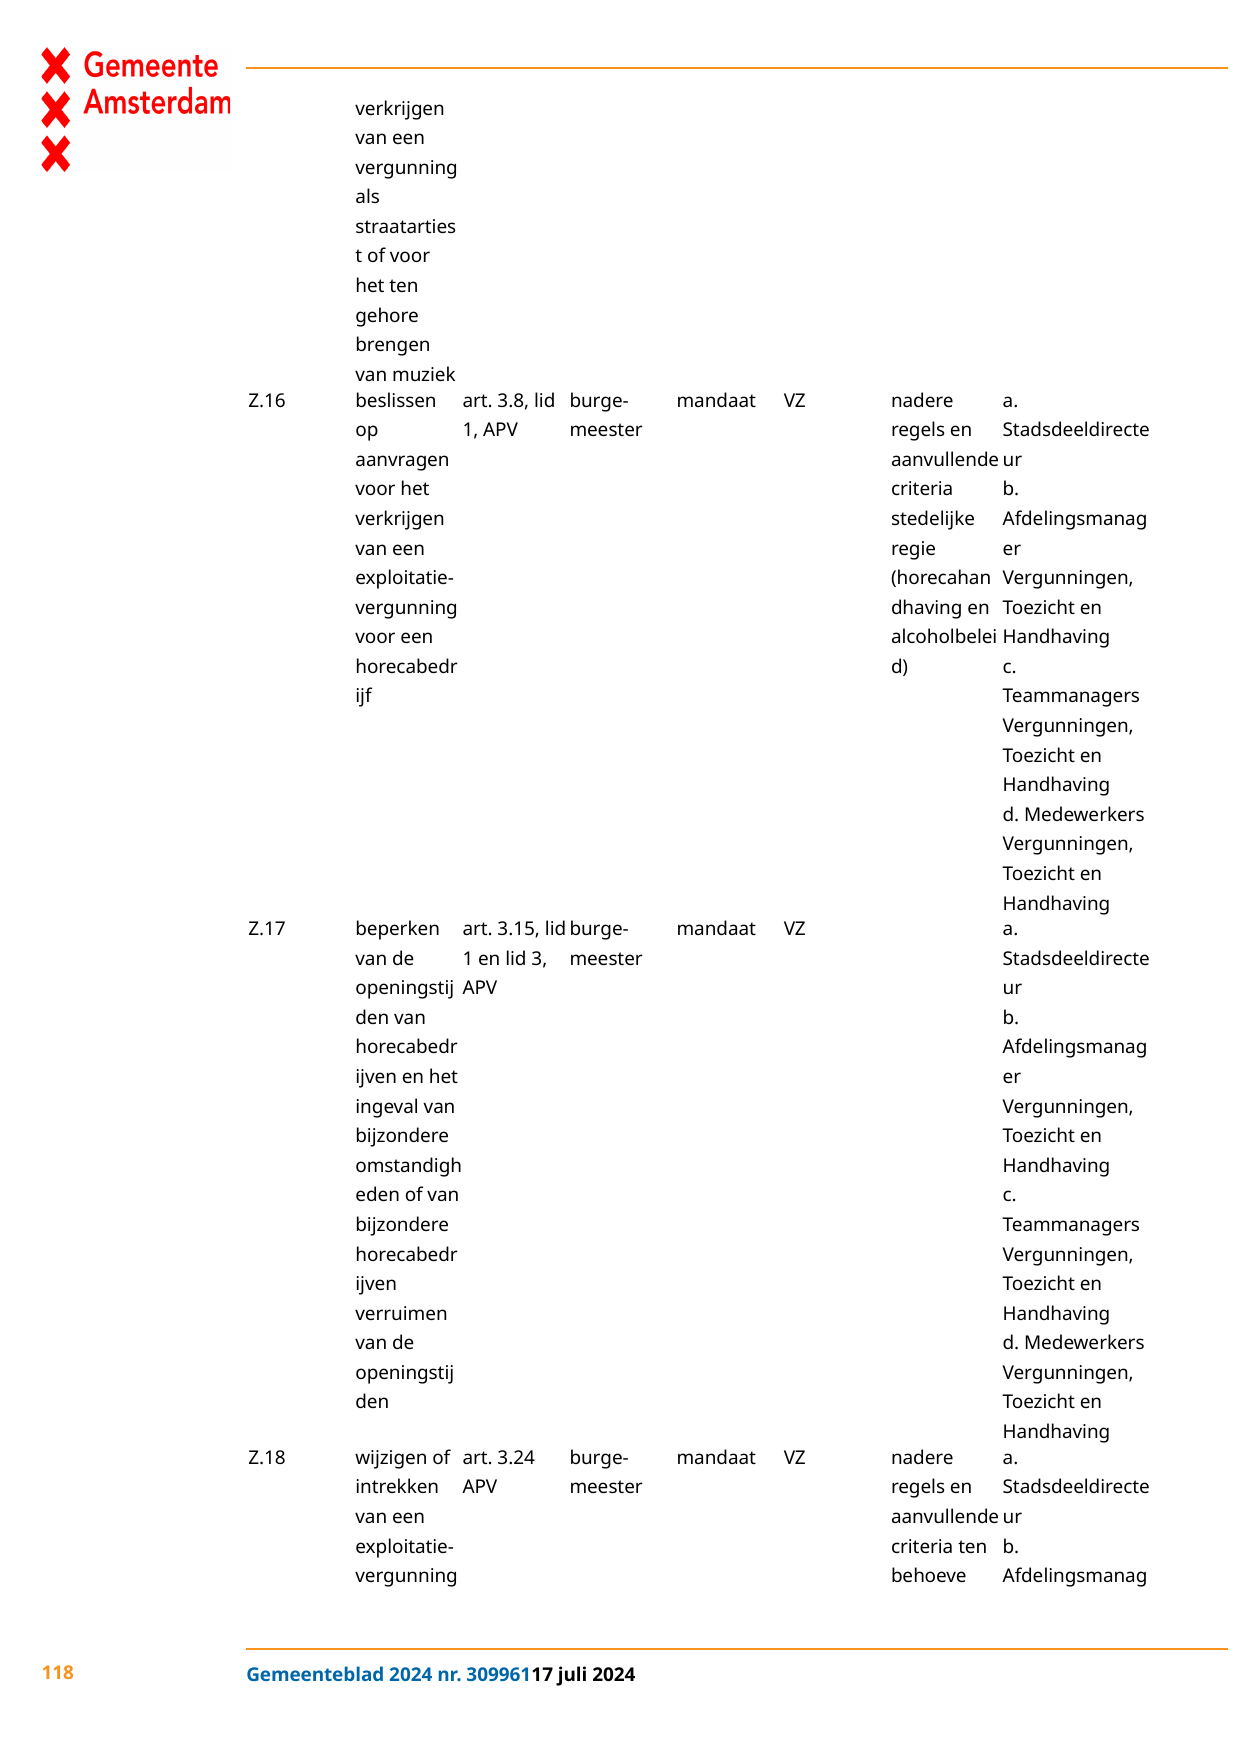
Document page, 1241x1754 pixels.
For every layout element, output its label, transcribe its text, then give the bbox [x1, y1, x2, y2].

table_cell a. Stadsdeeldirecteur b. Afdelingsmanager Vergunningen, Toezicht en Handhaving c. Teammanagers Vergunningen, Toezicht en Handhaving d. Medewerkers Vergunningen, Toezicht en Handhaving [1003, 387, 1152, 915]
table_cell [248, 95, 355, 387]
table_cell art. 3.8, lid 1, APV [462, 387, 569, 915]
table_cell verkrijgen van een vergunning als straatartiest of voor het ten gehore brengen van muziek [355, 95, 462, 387]
table_cell beslissen op aanvragen voor het verkrijgen van een exploitatie-vergunning voor een horecabedrijf [355, 387, 462, 915]
table_cell beperken van de openingstijden van horecabedrijven en het ingeval van bijzondere omstandigheden of van bijzondere horecabedrijven verruimen van de openingstijden [355, 915, 462, 1444]
table_cell a. Stadsdeeldirecteur b. Afdelingsmanag [1003, 1444, 1152, 1588]
table_cell burge-meester [569, 387, 676, 915]
table_cell nadere regels en aanvullende criteria ten behoeve [891, 1444, 1002, 1588]
table_cell burge-meester [569, 1444, 676, 1588]
table_cell burge-meester [569, 915, 676, 1444]
picture [41, 47, 231, 172]
table_cell Z.16 [248, 387, 355, 915]
table_cell VZ [784, 915, 891, 1444]
table_cell wijzigen of intrekken van een exploitatie-vergunning [355, 1444, 462, 1588]
table_cell [891, 95, 1002, 387]
table_cell VZ [784, 387, 891, 915]
table_cell [569, 95, 676, 387]
table_cell nadere regels en aanvullende criteria stedelijke regie (horecahandhaving en alcoholbeleid) [891, 387, 1002, 915]
table_cell [891, 915, 1002, 1444]
table_cell a. Stadsdeeldirecteur b. Afdelingsmanager Vergunningen, Toezicht en Handhaving c. Teammanagers Vergunningen, Toezicht en Handhaving d. Medewerkers Vergunningen, Toezicht en Handhaving [1003, 915, 1152, 1444]
table_cell [462, 95, 569, 387]
table_cell VZ [784, 1444, 891, 1588]
table_cell mandaat [676, 387, 783, 915]
table_cell [676, 95, 783, 387]
table_cell Z.17 [248, 915, 355, 1444]
table_cell mandaat [676, 1444, 783, 1588]
table_cell art. 3.15, lid 1 en lid 3, APV [462, 915, 569, 1444]
table_cell art. 3.24 APV [462, 1444, 569, 1588]
table_cell mandaat [676, 915, 783, 1444]
table_cell [1003, 95, 1152, 387]
table_cell Z.18 [248, 1444, 355, 1588]
table_cell [784, 95, 891, 387]
